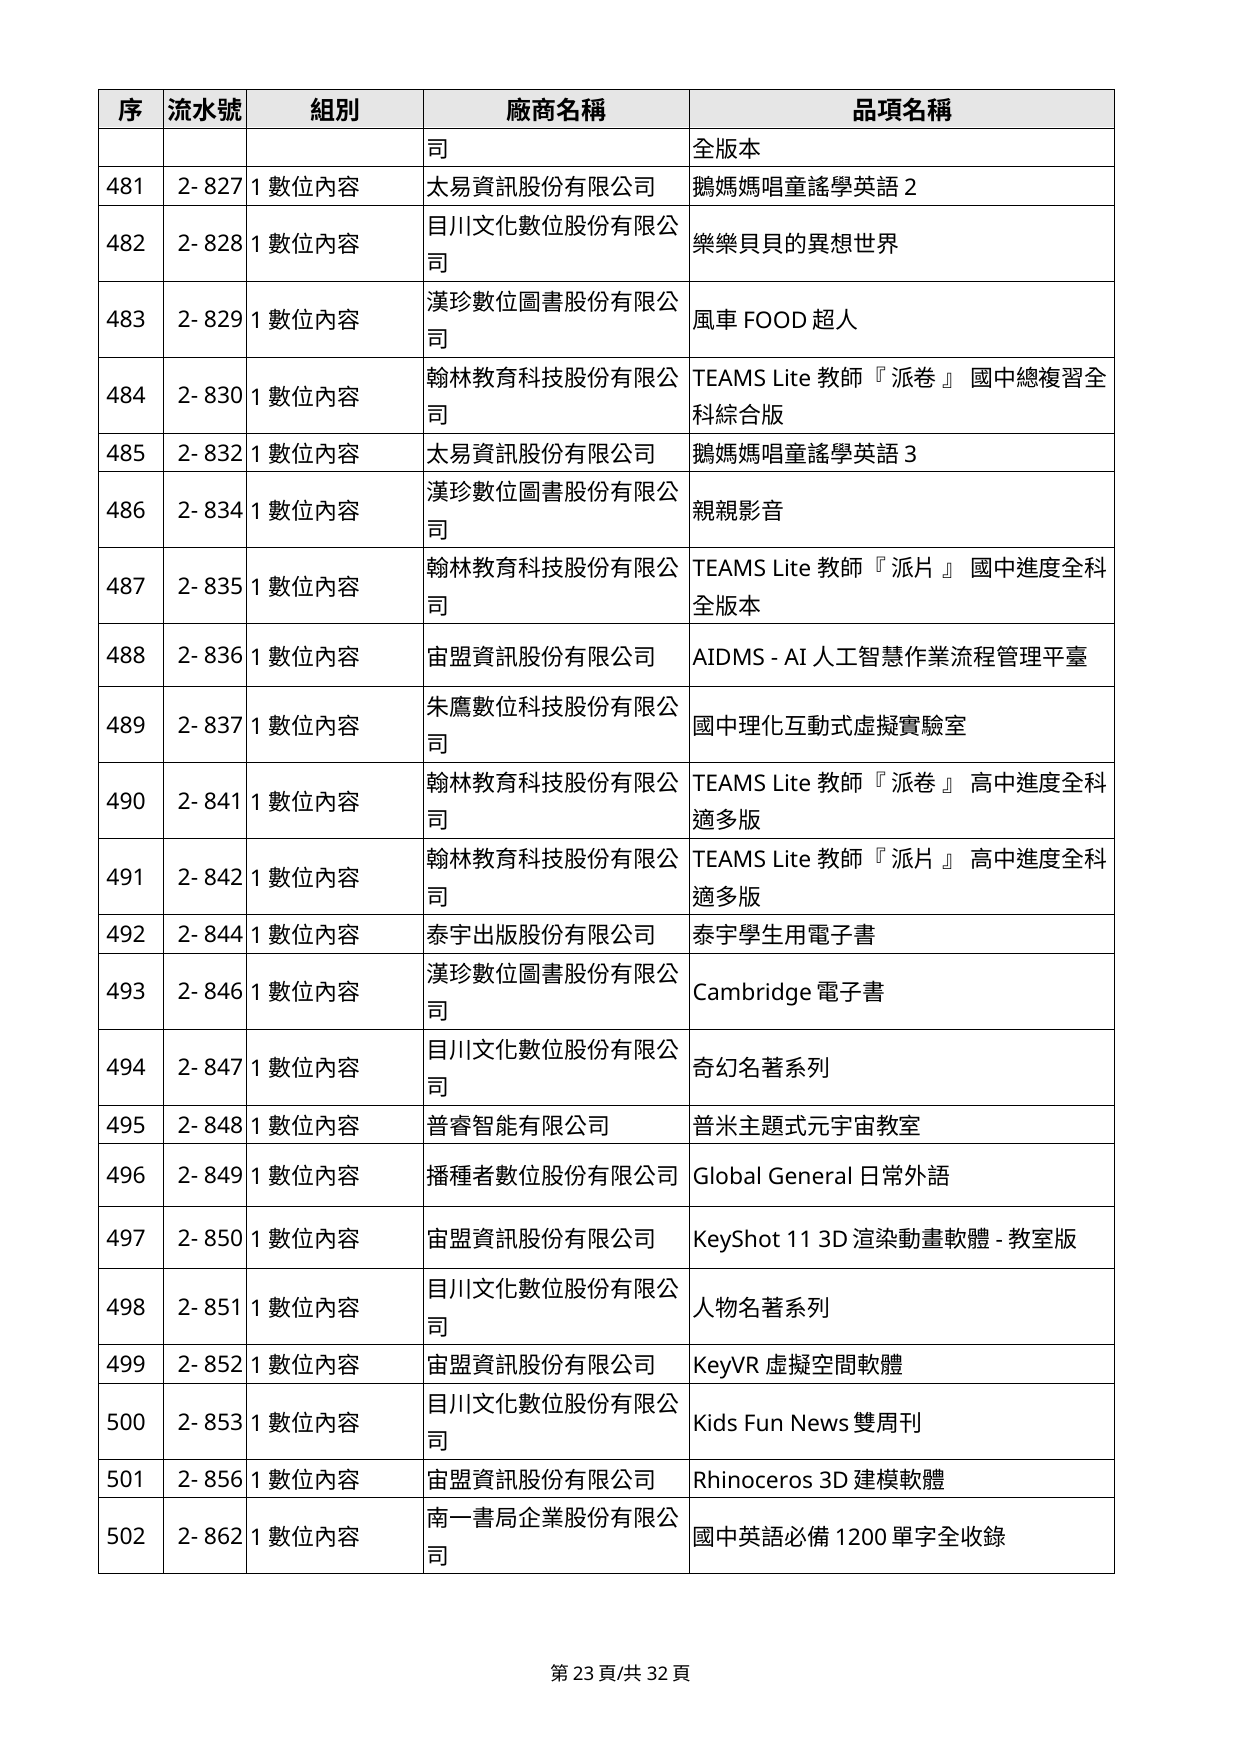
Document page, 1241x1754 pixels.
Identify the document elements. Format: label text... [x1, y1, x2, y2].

table_cell 1 數位內容 [247, 954, 423, 1028]
table_cell 1 數位內容 [247, 472, 423, 547]
table_cell 829 [201, 282, 246, 357]
table_cell 南一書局企業股份有限公司 [424, 1498, 689, 1573]
table_cell KeyVR 虛擬空間軟體 [690, 1345, 1114, 1383]
table_cell 奇幻名著系列 [690, 1030, 1114, 1104]
table_cell 2- [164, 1269, 201, 1344]
table_cell 2- [164, 167, 201, 204]
table_header 廠商名稱 [424, 90, 689, 127]
table_cell [99, 129, 163, 166]
table_cell [99, 358, 163, 433]
table_cell 泰宇出版股份有限公司 [424, 915, 689, 952]
table_cell 1 數位內容 [247, 839, 423, 914]
table_cell 翰林教育科技股份有限公司 [424, 839, 689, 914]
table_cell [99, 1207, 163, 1268]
table_cell 841 [201, 763, 246, 838]
table_cell 1 數位內容 [247, 167, 423, 204]
table_cell 泰宇學生用電子書 [690, 915, 1114, 952]
table_cell 853 [201, 1384, 246, 1459]
table_cell 宙盟資訊股份有限公司 [424, 1207, 689, 1268]
table_cell 鵝媽媽唱童謠學英語 2 [690, 167, 1114, 204]
table_cell 1 數位內容 [247, 282, 423, 357]
table_cell 2- [164, 358, 201, 433]
table_header 序 [99, 90, 163, 127]
table_cell 851 [201, 1269, 246, 1344]
table_cell [201, 129, 246, 166]
table_cell 樂樂貝貝的異想世界 [690, 206, 1114, 281]
table_cell 844 [201, 915, 246, 952]
table_cell 2- [164, 1384, 201, 1459]
table_cell [99, 434, 163, 471]
table_cell 目川文化數位股份有限公司 [424, 1030, 689, 1104]
table_cell 850 [201, 1207, 246, 1268]
table_cell 842 [201, 839, 246, 914]
table_cell 1 數位內容 [247, 206, 423, 281]
table_cell 朱鷹數位科技股份有限公司 [424, 687, 689, 762]
table_cell 1 數位內容 [247, 1207, 423, 1268]
table_cell [99, 1269, 163, 1344]
table_cell 2- [164, 915, 201, 952]
table_cell 太易資訊股份有限公司 [424, 434, 689, 471]
table_cell [99, 1106, 163, 1143]
table_cell 翰林教育科技股份有限公司 [424, 763, 689, 838]
table_cell 親親影音 [690, 472, 1114, 547]
table_cell TEAMS Lite 教師『 派卷 』 國中總複習全科綜合版 [690, 358, 1114, 433]
table_cell 2- [164, 548, 201, 623]
table_header 流水號 [164, 90, 246, 127]
table_cell [99, 763, 163, 838]
table_cell 846 [201, 954, 246, 1028]
table_cell 2- [164, 282, 201, 357]
table_cell 翰林教育科技股份有限公司 [424, 358, 689, 433]
table_cell KeyShot 11 3D渲染動畫軟體 - 教室版 [690, 1207, 1114, 1268]
table_cell 1 數位內容 [247, 1460, 423, 1497]
table_cell 1 數位內容 [247, 763, 423, 838]
table_cell 普睿智能有限公司 [424, 1106, 689, 1143]
table_cell 目川文化數位股份有限公司 [424, 1269, 689, 1344]
table_cell 1 數位內容 [247, 915, 423, 952]
table_cell 1 數位內容 [247, 1269, 423, 1344]
table_cell [99, 472, 163, 547]
table_cell 862 [201, 1498, 246, 1573]
table_cell 1 數位內容 [247, 1106, 423, 1143]
table_cell 目川文化數位股份有限公司 [424, 1384, 689, 1459]
table_cell 837 [201, 687, 246, 762]
table_cell [99, 954, 163, 1028]
table_cell [99, 1030, 163, 1104]
table_cell [99, 1144, 163, 1206]
table_cell Global General 日常外語 [690, 1144, 1114, 1206]
table_cell [99, 1498, 163, 1573]
table_cell 2- [164, 624, 201, 686]
table_cell TEAMS Lite 教師『 派卷 』 高中進度全科適多版 [690, 763, 1114, 838]
table_cell 宙盟資訊股份有限公司 [424, 1345, 689, 1383]
table_cell 2- [164, 1030, 201, 1104]
table_cell 830 [201, 358, 246, 433]
table_cell 1 數位內容 [247, 1384, 423, 1459]
table_cell 1 數位內容 [247, 687, 423, 762]
table_cell 目川文化數位股份有限公司 [424, 206, 689, 281]
table_cell 2- [164, 1144, 201, 1206]
table_cell 播種者數位股份有限公司 [424, 1144, 689, 1206]
table_cell [99, 548, 163, 623]
table_cell [99, 839, 163, 914]
table_cell 國中理化互動式虛擬實驗室 [690, 687, 1114, 762]
table_cell 宙盟資訊股份有限公司 [424, 624, 689, 686]
table_cell 司 [424, 129, 689, 166]
table_cell [99, 1460, 163, 1497]
table_cell 漢珍數位圖書股份有限公司 [424, 282, 689, 357]
table_cell 國中英語必備1200單字全收錄 [690, 1498, 1114, 1573]
table_cell 漢珍數位圖書股份有限公司 [424, 472, 689, 547]
table_cell 2- [164, 839, 201, 914]
table_cell [99, 1345, 163, 1383]
table_cell 2- [164, 206, 201, 281]
table_cell Cambridge電子書 [690, 954, 1114, 1028]
table_cell 832 [201, 434, 246, 471]
table_cell [99, 915, 163, 952]
table_cell 2- [164, 472, 201, 547]
table_cell 2- [164, 1498, 201, 1573]
table_cell 風車FOOD超人 [690, 282, 1114, 357]
table_cell 2- [164, 1207, 201, 1268]
table_cell [99, 206, 163, 281]
table_cell 835 [201, 548, 246, 623]
table_cell 2- [164, 687, 201, 762]
table_cell 1 數位內容 [247, 548, 423, 623]
table_cell 鵝媽媽唱童謠學英語 3 [690, 434, 1114, 471]
table_cell 2- [164, 1106, 201, 1143]
table_cell 1 數位內容 [247, 1345, 423, 1383]
table_cell 828 [201, 206, 246, 281]
table_cell [99, 167, 163, 204]
table_cell 1 數位內容 [247, 1144, 423, 1206]
table_cell 2- [164, 1345, 201, 1383]
table_cell 全版本 [690, 129, 1114, 166]
table_cell Rhinoceros 3D建模軟體 [690, 1460, 1114, 1497]
table_cell [99, 624, 163, 686]
table_cell 2- [164, 763, 201, 838]
table_cell 827 [201, 167, 246, 204]
table_cell [164, 129, 201, 166]
table_cell 852 [201, 1345, 246, 1383]
table_cell TEAMS Lite 教師『 派片 』 國中進度全科全版本 [690, 548, 1114, 623]
table_cell 847 [201, 1030, 246, 1104]
table_cell AIDMS - AI 人工智慧作業流程管理平臺 [690, 624, 1114, 686]
table_cell 翰林教育科技股份有限公司 [424, 548, 689, 623]
table_cell [99, 282, 163, 357]
table_cell [99, 687, 163, 762]
table_cell 人物名著系列 [690, 1269, 1114, 1344]
table_cell 太易資訊股份有限公司 [424, 167, 689, 204]
table_cell 普米主題式元宇宙教室 [690, 1106, 1114, 1143]
table_cell 848 [201, 1106, 246, 1143]
table_header 品項名稱 [690, 90, 1114, 127]
table_cell 宙盟資訊股份有限公司 [424, 1460, 689, 1497]
table_cell [247, 129, 423, 166]
table_cell 1 數位內容 [247, 1030, 423, 1104]
table_cell 2- [164, 954, 201, 1028]
table_cell TEAMS Lite 教師『 派片 』 高中進度全科適多版 [690, 839, 1114, 914]
table_cell 漢珍數位圖書股份有限公司 [424, 954, 689, 1028]
table_cell 849 [201, 1144, 246, 1206]
table_cell 1 數位內容 [247, 624, 423, 686]
table_cell 834 [201, 472, 246, 547]
table_cell 836 [201, 624, 246, 686]
table_cell 1 數位內容 [247, 1498, 423, 1573]
table_cell [99, 1384, 163, 1459]
table_cell 2- [164, 434, 201, 471]
table_cell 856 [201, 1460, 246, 1497]
table_cell Kids Fun News雙周刊 [690, 1384, 1114, 1459]
table_cell 2- [164, 1460, 201, 1497]
table_cell 1 數位內容 [247, 434, 423, 471]
table_header 組別 [247, 90, 423, 127]
table_cell 1 數位內容 [247, 358, 423, 433]
